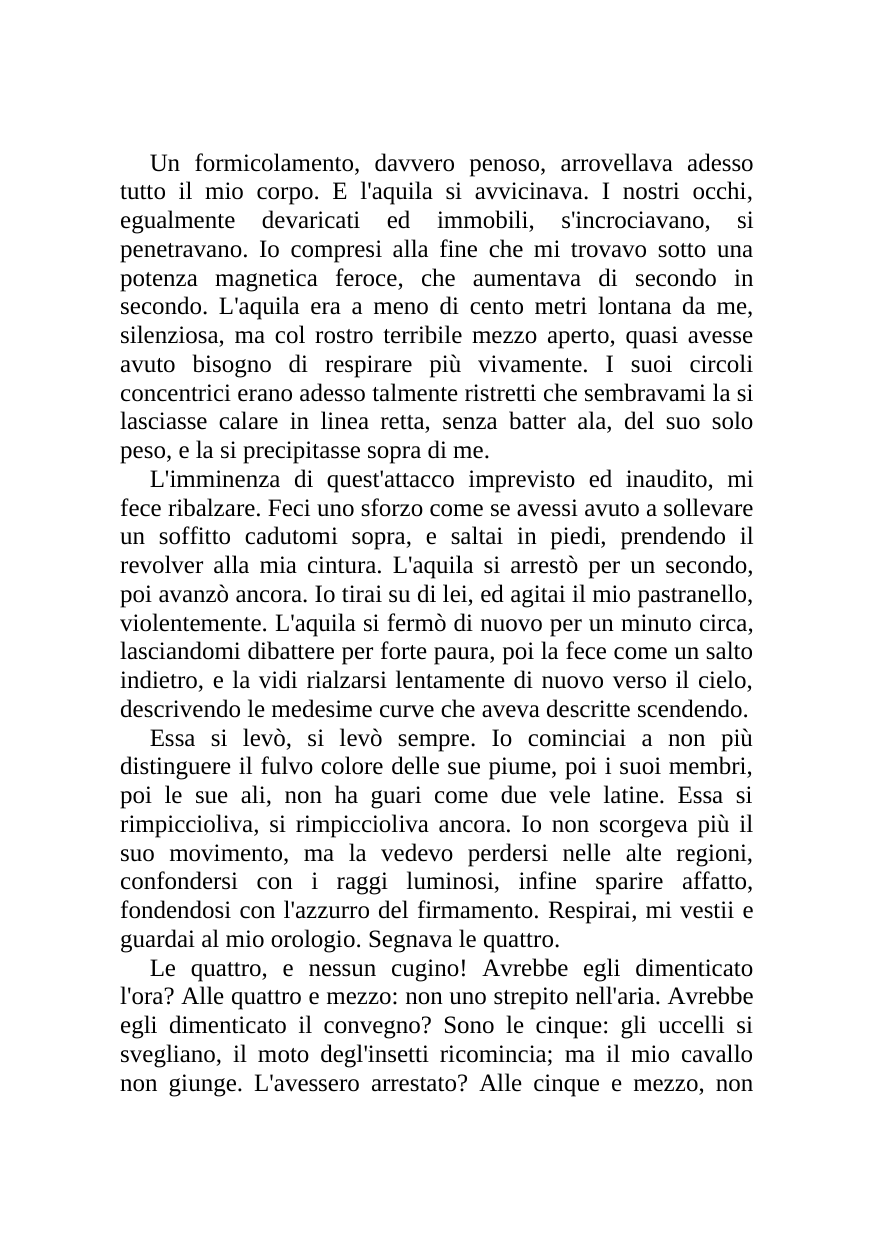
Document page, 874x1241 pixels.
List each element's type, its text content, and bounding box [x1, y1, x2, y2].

text Essa si levò, si levò sempre. Io cominciai a non più distinguere il fulvo colore delle sue piume, poi i suoi membri, poi le sue ali, non ha guari come due vele latine. Essa si rimpiccioliva, si rimpiccioliva ancora. Io non scorgeva più il suo movimento, ma la vedevo perdersi nelle alte regioni, confondersi con i raggi luminosi, infine sparire affatto, fondendosi con l'azzurro del firmamento. Respirai, mi vestii e guardai al mio orologio. Segnava le quattro. [120, 723, 754, 953]
text Un formicolamento, davvero penoso, arrovellava adesso tutto il mio corpo. E l'aquila si avvicinava. I nostri occhi, egualmente devaricati ed immobili, s'incrociavano, si penetravano. Io compresi alla fine che mi trovavo sotto una potenza magnetica feroce, che aumentava di secondo in secondo. L'aquila era a meno di cento metri lontana da me, silenziosa, ma col rostro terribile mezzo aperto, quasi avesse avuto bisogno di respirare più vivamente. I suoi circoli concentrici erano adesso talmente ristretti che sembravami la si lasciasse calare in linea retta, senza batter ala, del suo solo peso, e la si precipitasse sopra di me. [120, 148, 754, 464]
text L'imminenza di quest'attacco imprevisto ed inaudito, mi fece ribalzare. Feci uno sforzo come se avessi avuto a sollevare un soffitto cadutomi sopra, e saltai in piedi, prendendo il revolver alla mia cintura. L'aquila si arrestò per un secondo, poi avanzò ancora. Io tirai su di lei, ed agitai il mio pastranello, violentemente. L'aquila si fermò di nuovo per un minuto circa, lasciandomi dibattere per forte paura, poi la fece come un salto indietro, e la vidi rialzarsi lentamente di nuovo verso il cielo, descrivendo le medesime curve che aveva descritte scendendo. [120, 464, 754, 723]
text Le quattro, e nessun cugino! Avrebbe egli dimenticato l'ora? Alle quattro e mezzo: non uno strepito nell'aria. Avrebbe egli dimenticato il convegno? Sono le cinque: gli uccelli si svegliano, il moto degl'insetti ricomincia; ma il mio cavallo non giunge. L'avessero arrestato? Alle cinque e mezzo, non [120, 953, 754, 1096]
